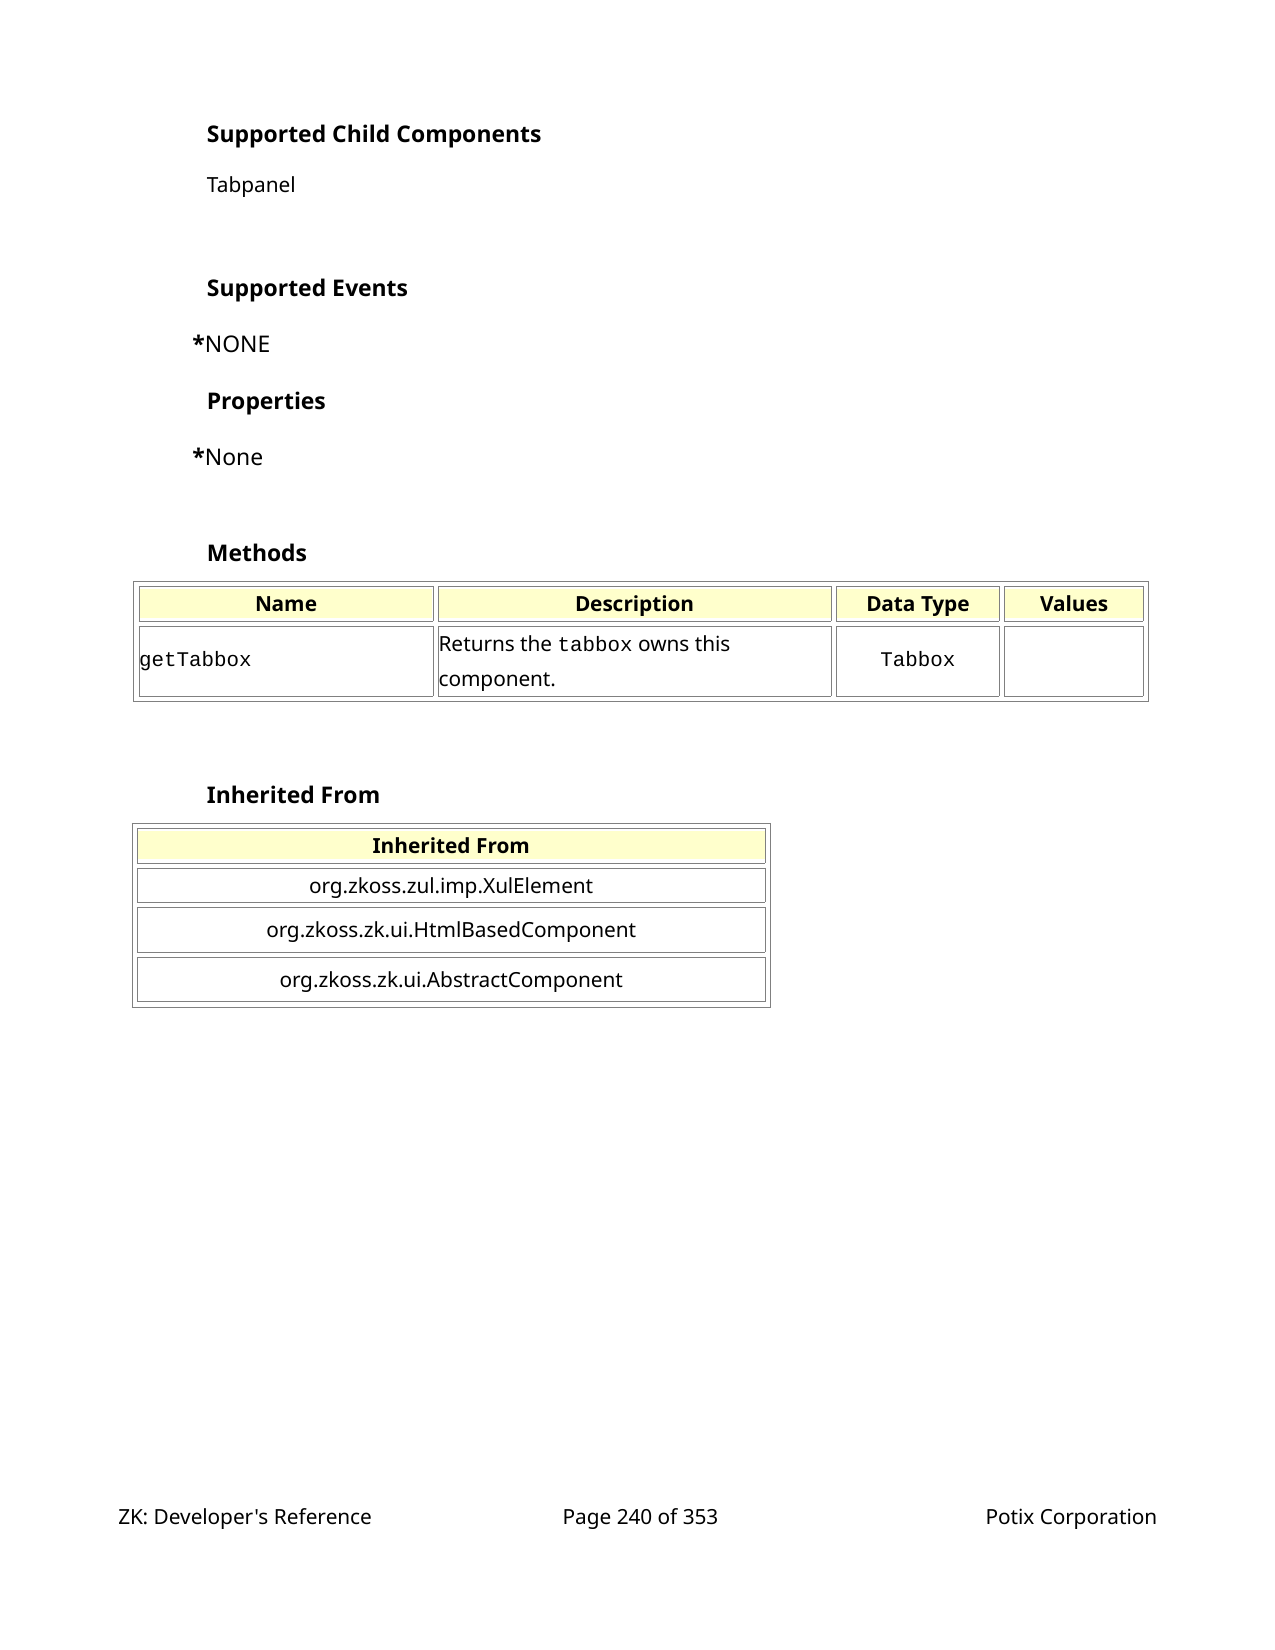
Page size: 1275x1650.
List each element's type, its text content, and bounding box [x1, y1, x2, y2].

text *None [118, 441, 1157, 472]
table_header Values [1002, 582, 1146, 621]
table_header Description [435, 582, 833, 621]
subtitle Methods [207, 537, 1157, 568]
text Tabpanel [207, 170, 1157, 198]
table_cell [1005, 627, 1143, 696]
table_cell Returns the tabbox owns this component. [435, 621, 833, 696]
subtitle Supported Events [207, 272, 1157, 303]
table_cell org.zkoss.zul.imp.XulElement [134, 863, 768, 902]
table_header Data Type [834, 582, 1002, 621]
table_cell org.zkoss.zk.ui.AbstractComponent [134, 952, 768, 1001]
subtitle Inherited From [207, 779, 1157, 810]
text *NONE [118, 328, 1157, 359]
table_cell [1002, 621, 1146, 696]
table_cell getTabbox [136, 621, 435, 696]
table_cell org.zkoss.zk.ui.HtmlBasedComponent [134, 902, 768, 952]
table_header Name [136, 582, 435, 621]
table_cell Tabbox [834, 621, 1002, 696]
subtitle Supported Child Components [207, 118, 1157, 149]
subtitle Properties [207, 384, 1157, 416]
table_header Inherited From [134, 824, 768, 862]
